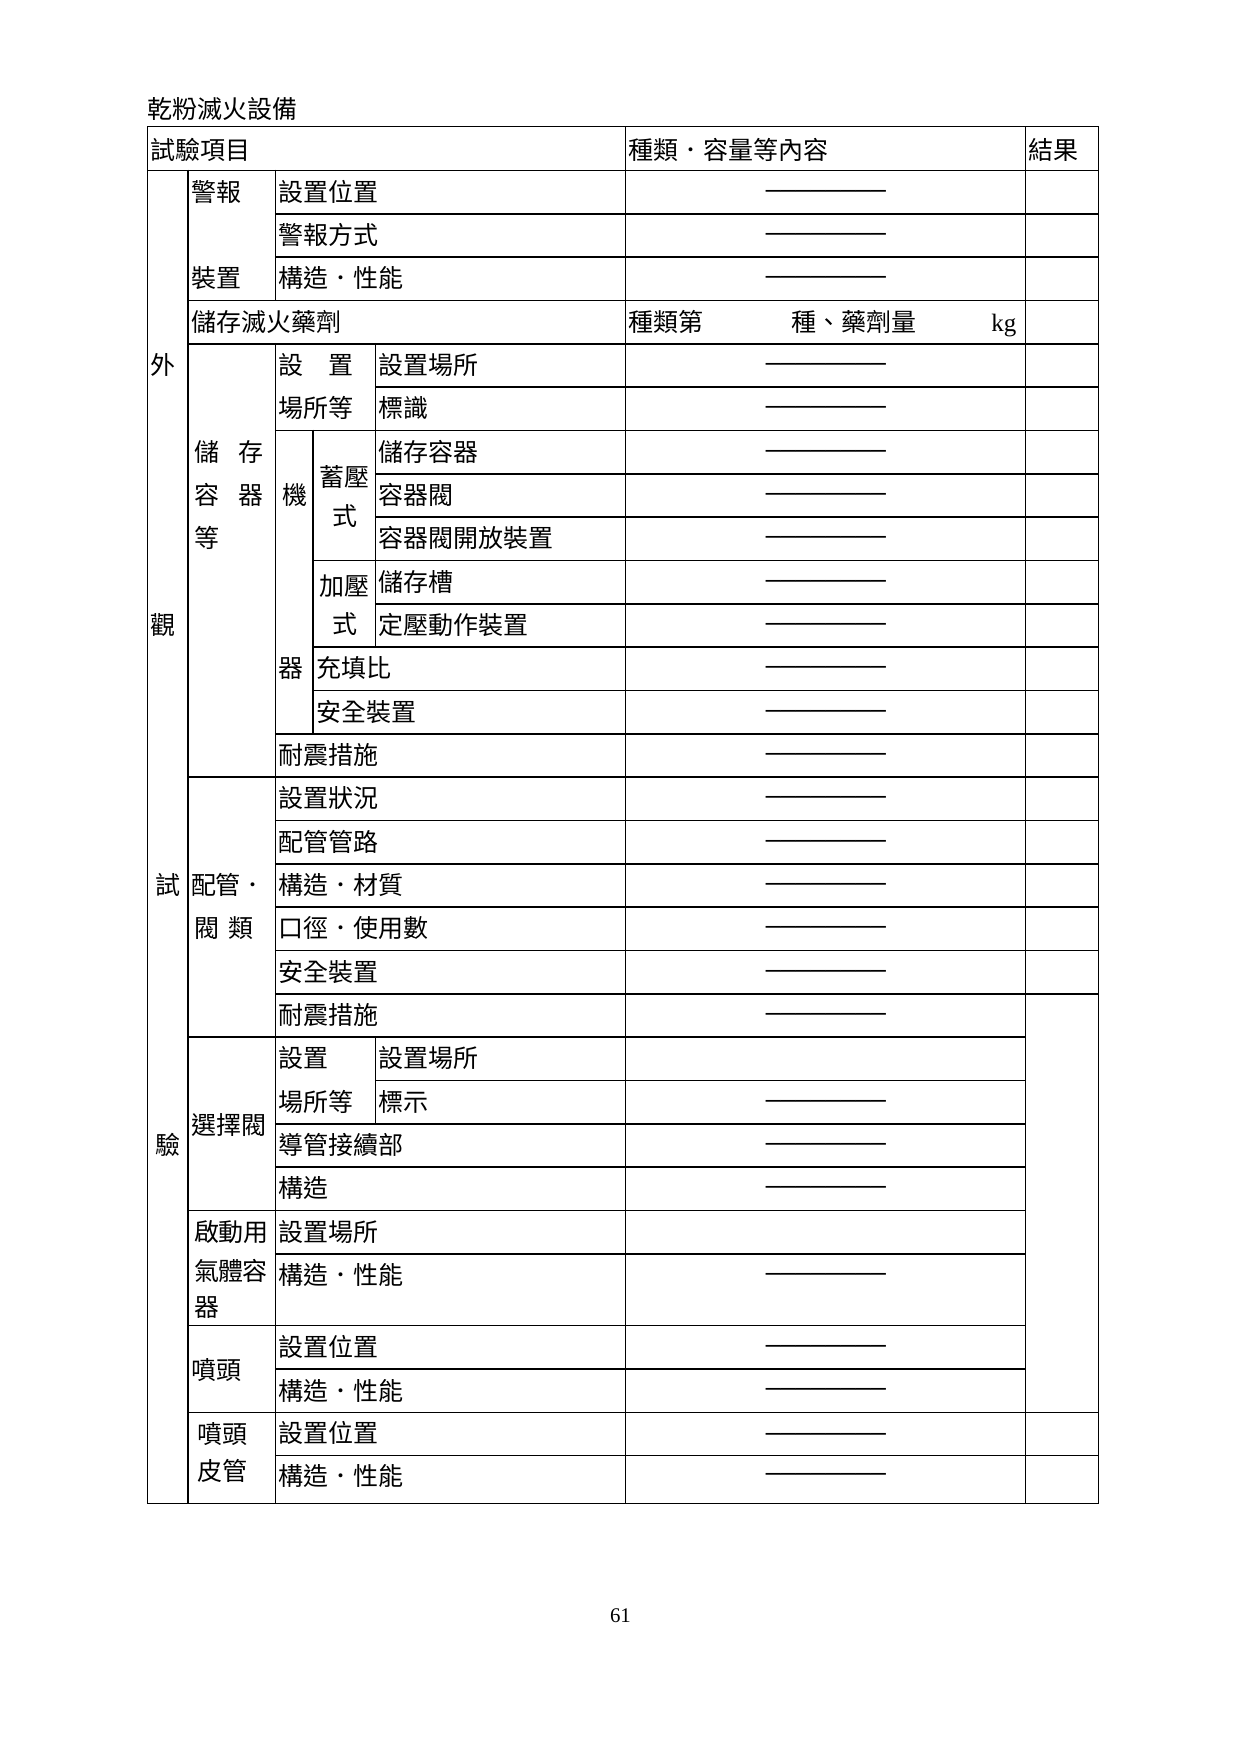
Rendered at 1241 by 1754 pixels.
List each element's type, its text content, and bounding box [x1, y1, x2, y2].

table_cell ──────── [626, 735, 1025, 776]
table_cell 試 [148, 863, 187, 906]
table_cell [1026, 1253, 1098, 1325]
table_cell [1026, 1036, 1098, 1079]
table_cell ──────── [626, 1326, 1025, 1368]
table_cell [1026, 1123, 1098, 1166]
table_cell ──────── [626, 995, 1025, 1036]
table_cell [148, 473, 187, 516]
table_cell ──────── [626, 1081, 1025, 1123]
table_cell [148, 213, 187, 256]
table_cell 設置場所 [276, 1211, 625, 1253]
table_cell 構造．性能 [276, 1370, 625, 1411]
table_cell 設 置 [276, 345, 375, 386]
table_cell 器 [276, 646, 312, 689]
table_cell [226, 778, 275, 819]
table_cell 裝置 [189, 256, 275, 299]
table_header 種類．容量等內容 [626, 127, 1025, 169]
table_cell [148, 1210, 187, 1253]
table_cell [226, 386, 275, 429]
table_cell [1026, 1166, 1098, 1209]
table_cell 標示 [376, 1081, 625, 1123]
table_cell [148, 950, 187, 993]
table_cell [276, 560, 312, 603]
table_cell 種類第 種、藥劑量 kg [626, 301, 1025, 343]
table_cell [189, 386, 226, 429]
table_cell [226, 646, 275, 689]
table_cell [1026, 821, 1098, 863]
table_cell ──────── [626, 475, 1025, 516]
table_cell [226, 345, 275, 386]
text 乾粉滅火設備 [148, 89, 1092, 126]
table_cell [148, 1455, 187, 1503]
table_cell ──────── [626, 345, 1025, 386]
table_cell ──────── [626, 171, 1025, 213]
table_cell 設置 [276, 1038, 375, 1079]
table_cell [189, 603, 226, 646]
table_cell ──────── [626, 258, 1025, 299]
table_cell ──────── [626, 1125, 1025, 1166]
table_cell [1026, 648, 1098, 689]
table_cell 外 [148, 343, 187, 386]
table_cell [1026, 995, 1098, 1036]
table_cell [1026, 1413, 1098, 1455]
table_cell [148, 1253, 187, 1325]
table_cell [626, 1211, 1025, 1253]
table_cell [189, 993, 226, 1036]
table_cell 設置位置 [276, 171, 625, 213]
table_cell [1026, 518, 1098, 559]
table_cell [148, 1080, 187, 1123]
table_cell [148, 171, 187, 213]
table_cell [148, 776, 187, 819]
table_cell 構造．性能 [276, 1255, 625, 1325]
table_cell [1026, 258, 1098, 299]
table_cell [1026, 1325, 1098, 1368]
table_cell [226, 603, 275, 646]
table_cell 安全裝置 [314, 691, 625, 733]
table_cell 場所等 [276, 1080, 375, 1123]
table_cell [189, 820, 226, 863]
table_cell [276, 690, 312, 733]
table_cell [1026, 1210, 1098, 1253]
table_cell [1026, 1456, 1098, 1503]
table_cell [148, 516, 187, 559]
table_cell [1026, 865, 1098, 906]
table_cell 構造．材質 [276, 865, 625, 906]
table_cell 驗 [148, 1123, 187, 1166]
table_cell 構造 [276, 1168, 625, 1209]
table_cell [1026, 951, 1098, 993]
table_cell 儲存槽 [376, 561, 625, 603]
table_header 試驗項目 [148, 127, 625, 169]
table_cell [148, 430, 187, 473]
table_cell [1026, 215, 1098, 256]
table_cell [148, 1411, 187, 1455]
table_cell ──────── [626, 1370, 1025, 1411]
table_cell [226, 560, 275, 603]
table_cell 選擇閥 [189, 1038, 275, 1209]
table_cell [1026, 475, 1098, 516]
table_cell [1026, 908, 1098, 949]
table_cell [1026, 561, 1098, 603]
table_cell 充填比 [314, 648, 625, 689]
table_cell [226, 516, 275, 559]
table_cell [148, 646, 187, 689]
table_cell ──────── [626, 561, 1025, 603]
table_cell [148, 386, 187, 429]
table_cell [148, 1325, 187, 1368]
table_cell [148, 1368, 187, 1411]
table_cell [226, 690, 275, 733]
table_cell 容器閥 [376, 475, 625, 516]
table_cell ──────── [626, 778, 1025, 819]
table_cell 導管接續部 [276, 1125, 625, 1166]
table_cell ──────── [626, 605, 1025, 646]
table_cell ──────── [626, 648, 1025, 689]
table_cell [148, 256, 187, 299]
table_cell ──────── [626, 431, 1025, 473]
table_cell 儲存容器 [376, 431, 625, 473]
table_cell ──────── [626, 951, 1025, 993]
table_cell [226, 733, 275, 776]
table_cell [276, 431, 312, 473]
table_cell ──────── [626, 1168, 1025, 1209]
table_cell 設置位置 [276, 1413, 625, 1455]
table_cell [148, 1166, 187, 1209]
table_cell [148, 906, 187, 949]
table_cell 噴頭 [189, 1326, 275, 1411]
table_cell 警報方式 [276, 215, 625, 256]
table_cell [189, 778, 226, 819]
table_cell 設置位置 [276, 1326, 625, 1368]
table_cell 儲 [189, 430, 226, 473]
table_cell [189, 213, 275, 256]
table_cell [1026, 605, 1098, 646]
table_cell 器 [226, 473, 275, 516]
table_cell ──────── [626, 1456, 1025, 1503]
table_cell 蓄壓 式 [314, 431, 375, 559]
table_cell ──────── [626, 1413, 1025, 1455]
table_cell [226, 950, 275, 993]
table_cell 標識 [376, 388, 625, 429]
table_cell [189, 690, 226, 733]
table_cell [189, 733, 226, 776]
table_cell 耐震措施 [276, 995, 625, 1036]
table_cell 閥 [189, 906, 226, 949]
table_cell [1026, 345, 1098, 386]
table_cell [189, 646, 226, 689]
table_cell 設置狀況 [276, 778, 625, 819]
table_cell 容器閥開放裝置 [376, 518, 625, 559]
table_cell ──────── [626, 821, 1025, 863]
table_cell 加壓 式 [314, 561, 375, 646]
table_cell [189, 950, 226, 993]
table_cell 設置場所 [376, 345, 625, 386]
table_cell ──────── [626, 691, 1025, 733]
table_cell 構造．性能 [276, 258, 625, 299]
table_cell [1026, 431, 1098, 473]
table_cell [276, 603, 312, 646]
table_cell ──────── [626, 1255, 1025, 1325]
table_cell 耐震措施 [276, 735, 625, 776]
table_cell ──────── [626, 518, 1025, 559]
table_cell 定壓動作裝置 [376, 605, 625, 646]
table_cell 啟動用 氣體容器 [189, 1211, 275, 1325]
table_cell [148, 300, 187, 343]
table_cell [148, 560, 187, 603]
table_cell 等 [189, 516, 226, 559]
table_cell [189, 345, 226, 386]
table_cell [1026, 778, 1098, 819]
table_cell [1026, 388, 1098, 429]
table_cell 噴頭 皮管 [189, 1413, 275, 1503]
table_cell [148, 690, 187, 733]
table_cell 儲存滅火藥劑 [189, 301, 625, 343]
table_cell 構造．性能 [276, 1456, 625, 1503]
table_cell [148, 820, 187, 863]
table_cell [148, 1036, 187, 1079]
table_cell 設置場所 [376, 1038, 625, 1079]
table_cell [148, 993, 187, 1036]
table_cell [276, 516, 312, 559]
table_cell 存 [226, 430, 275, 473]
table_cell [1026, 1080, 1098, 1123]
table_cell [189, 560, 226, 603]
table_cell [1026, 171, 1098, 213]
table_cell [626, 1038, 1025, 1079]
table_cell [1026, 691, 1098, 733]
table_cell 配管管路 [276, 821, 625, 863]
table_cell 警報 [189, 171, 275, 213]
table_header 結果 [1026, 127, 1098, 169]
table_cell [1026, 1368, 1098, 1411]
table_cell [148, 733, 187, 776]
table_cell ──────── [626, 865, 1025, 906]
table_cell [1026, 301, 1098, 343]
table_cell 容 [189, 473, 226, 516]
table_cell 類 [226, 906, 275, 949]
table_cell 配管． [189, 863, 275, 906]
table_cell ──────── [626, 215, 1025, 256]
table_cell 觀 [148, 603, 187, 646]
table_cell 機 [276, 473, 312, 516]
table_cell ──────── [626, 388, 1025, 429]
table_cell 安全裝置 [276, 951, 625, 993]
table_cell [1026, 735, 1098, 776]
table_cell [226, 993, 275, 1036]
table_cell 口徑．使用數 [276, 908, 625, 949]
table_cell ──────── [626, 908, 1025, 949]
table_cell [226, 820, 275, 863]
table_cell 場所等 [276, 386, 375, 429]
